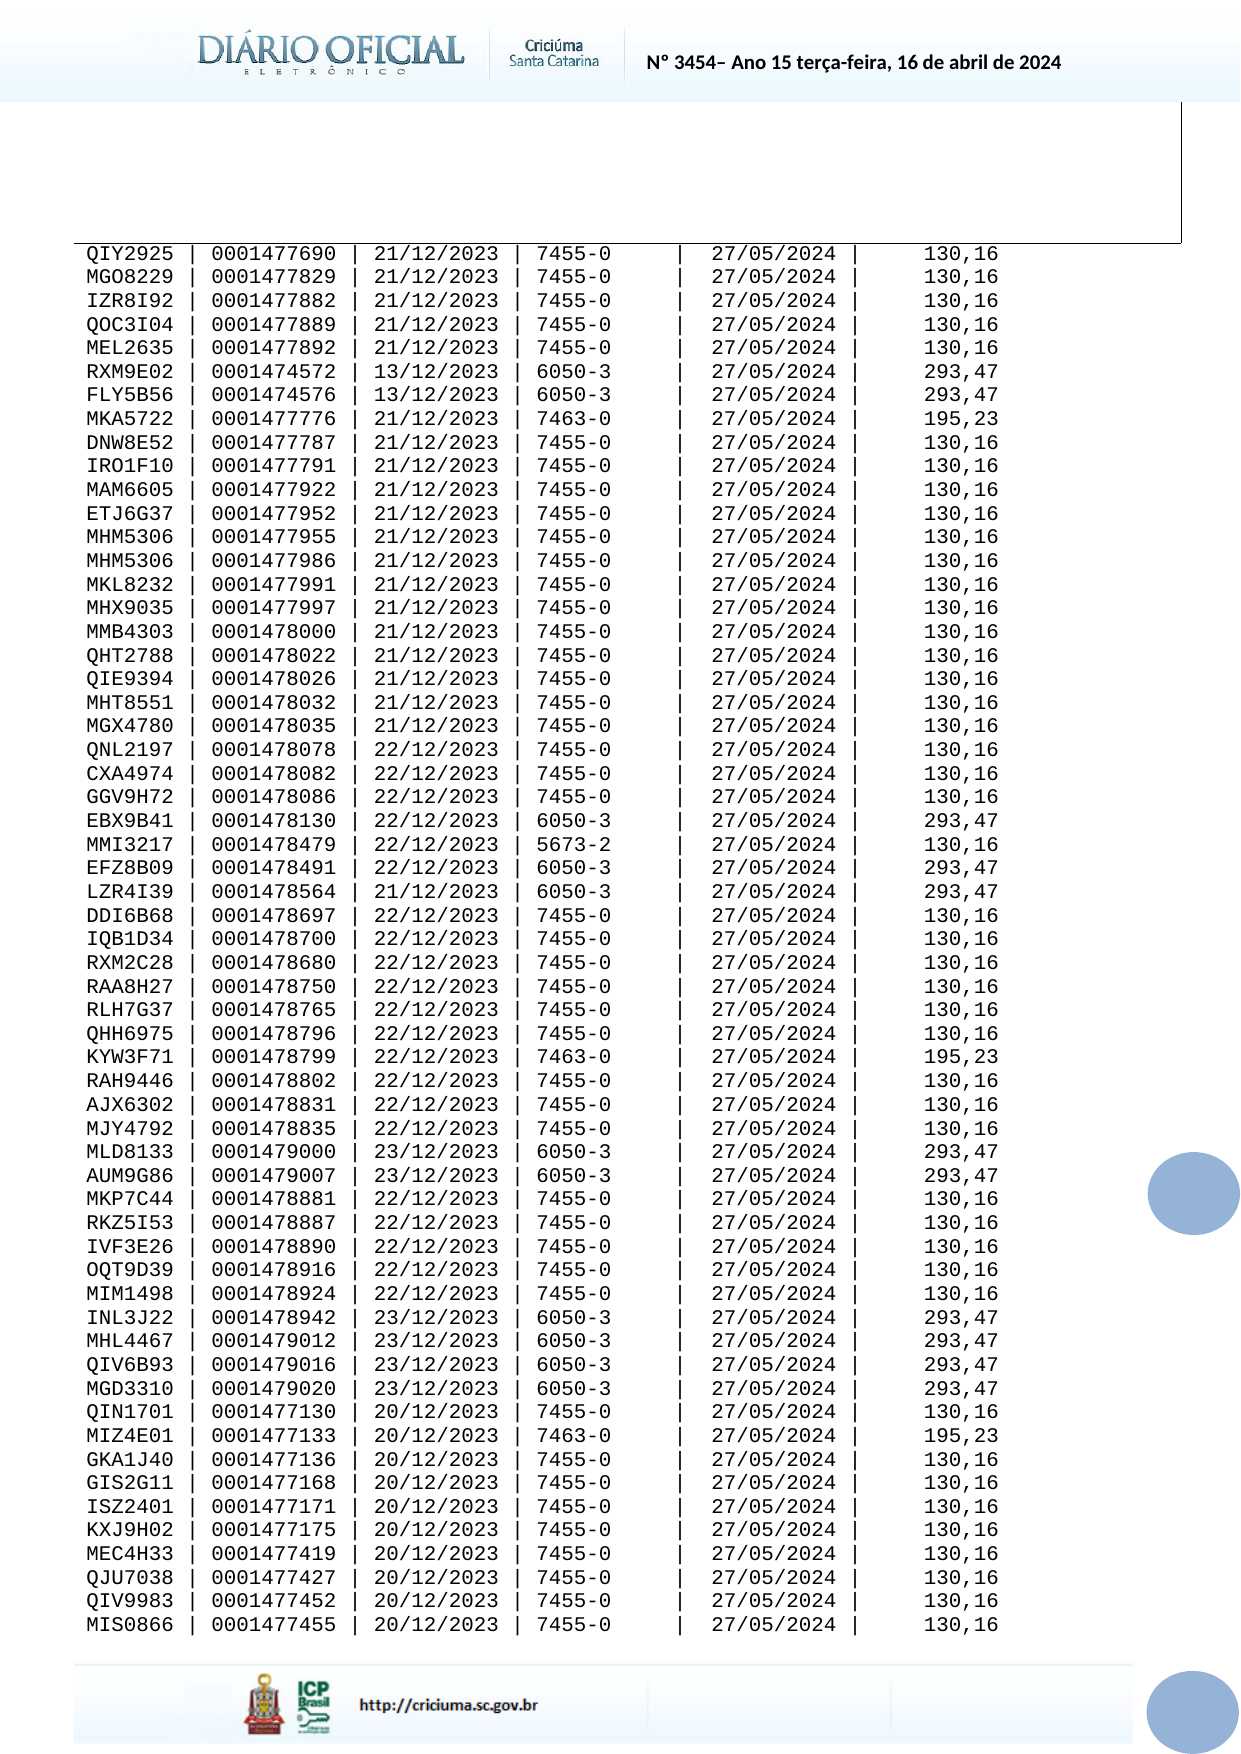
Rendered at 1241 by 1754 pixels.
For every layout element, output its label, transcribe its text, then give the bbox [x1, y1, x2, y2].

text IQB1D34 | 0001478700 | 22/12/2023 | 7455-0 | 27/05/2024 | 130,16 [74, 928, 1181, 952]
text QNL2197 | 0001478078 | 22/12/2023 | 7455-0 | 27/05/2024 | 130,16 [74, 739, 1181, 763]
text RKZ5I53 | 0001478887 | 22/12/2023 | 7455-0 | 27/05/2024 | 130,16 [74, 1212, 1181, 1236]
text IZR8I92 | 0001477882 | 21/12/2023 | 7455-0 | 27/05/2024 | 130,16 [74, 290, 1181, 313]
text MEL2635 | 0001477892 | 21/12/2023 | 7455-0 | 27/05/2024 | 130,16 [74, 337, 1181, 361]
text IVF3E26 | 0001478890 | 22/12/2023 | 7455-0 | 27/05/2024 | 130,16 [74, 1236, 1181, 1259]
text INL3J22 | 0001478942 | 23/12/2023 | 6050-3 | 27/05/2024 | 293,47 [74, 1307, 1181, 1330]
text EFZ8B09 | 0001478491 | 22/12/2023 | 6050-3 | 27/05/2024 | 293,47 [74, 857, 1181, 881]
text MKL8232 | 0001477991 | 21/12/2023 | 7455-0 | 27/05/2024 | 130,16 [74, 574, 1181, 597]
text GGV9H72 | 0001478086 | 22/12/2023 | 7455-0 | 27/05/2024 | 130,16 [74, 786, 1181, 810]
text MEC4H33 | 0001477419 | 20/12/2023 | 7455-0 | 27/05/2024 | 130,16 [74, 1543, 1181, 1567]
text MLD8133 | 0001479000 | 23/12/2023 | 6050-3 | 27/05/2024 | 293,47 [74, 1141, 1181, 1165]
text MGX4780 | 0001478035 | 21/12/2023 | 7455-0 | 27/05/2024 | 130,16 [74, 716, 1181, 739]
text MJY4792 | 0001478835 | 22/12/2023 | 7455-0 | 27/05/2024 | 130,16 [74, 1117, 1181, 1141]
text QHH6975 | 0001478796 | 22/12/2023 | 7455-0 | 27/05/2024 | 130,16 [74, 1023, 1181, 1047]
text MKP7C44 | 0001478881 | 22/12/2023 | 7455-0 | 27/05/2024 | 130,16 [74, 1188, 1152, 1212]
text QIV9983 | 0001477452 | 20/12/2023 | 7455-0 | 27/05/2024 | 130,16 [74, 1590, 1181, 1614]
text ISZ2401 | 0001477171 | 20/12/2023 | 7455-0 | 27/05/2024 | 130,16 [74, 1496, 1181, 1519]
text QOC3I04 | 0001477889 | 21/12/2023 | 7455-0 | 27/05/2024 | 130,16 [74, 313, 1181, 337]
text QIE9394 | 0001478026 | 21/12/2023 | 7455-0 | 27/05/2024 | 130,16 [74, 668, 1181, 692]
text QIV6B93 | 0001479016 | 23/12/2023 | 6050-3 | 27/05/2024 | 293,47 [74, 1354, 1181, 1378]
text MMI3217 | 0001478479 | 22/12/2023 | 5673-2 | 27/05/2024 | 130,16 [74, 834, 1181, 857]
text MHL4467 | 0001479012 | 23/12/2023 | 6050-3 | 27/05/2024 | 293,47 [74, 1330, 1181, 1354]
text MIM1498 | 0001478924 | 22/12/2023 | 7455-0 | 27/05/2024 | 130,16 [74, 1283, 1181, 1307]
text QHT2788 | 0001478022 | 21/12/2023 | 7455-0 | 27/05/2024 | 130,16 [74, 644, 1181, 668]
text AJX6302 | 0001478831 | 22/12/2023 | 7455-0 | 27/05/2024 | 130,16 [74, 1094, 1181, 1117]
text MKA5722 | 0001477776 | 21/12/2023 | 7463-0 | 27/05/2024 | 195,23 [74, 408, 1181, 432]
text IRO1F10 | 0001477791 | 21/12/2023 | 7455-0 | 27/05/2024 | 130,16 [74, 455, 1181, 479]
text RXM9E02 | 0001474572 | 13/12/2023 | 6050-3 | 27/05/2024 | 293,47 [74, 361, 1181, 384]
text MHM5306 | 0001477955 | 21/12/2023 | 7455-0 | 27/05/2024 | 130,16 [74, 526, 1181, 550]
text KYW3F71 | 0001478799 | 22/12/2023 | 7463-0 | 27/05/2024 | 195,23 [74, 1047, 1181, 1070]
text AUM9G86 | 0001479007 | 23/12/2023 | 6050-3 | 27/05/2024 | 293,47 [74, 1165, 1159, 1188]
text RLH7G37 | 0001478765 | 22/12/2023 | 7455-0 | 27/05/2024 | 130,16 [74, 999, 1181, 1023]
text DDI6B68 | 0001478697 | 22/12/2023 | 7455-0 | 27/05/2024 | 130,16 [74, 905, 1181, 928]
text ETJ6G37 | 0001477952 | 21/12/2023 | 7455-0 | 27/05/2024 | 130,16 [74, 503, 1181, 526]
text MGO8229 | 0001477829 | 21/12/2023 | 7455-0 | 27/05/2024 | 130,16 [74, 266, 1181, 290]
text FLY5B56 | 0001474576 | 13/12/2023 | 6050-3 | 27/05/2024 | 293,47 [74, 384, 1181, 408]
text MHX9035 | 0001477997 | 21/12/2023 | 7455-0 | 27/05/2024 | 130,16 [74, 597, 1181, 621]
text MGD3310 | 0001479020 | 23/12/2023 | 6050-3 | 27/05/2024 | 293,47 [74, 1378, 1181, 1401]
text OQT9D39 | 0001478916 | 22/12/2023 | 7455-0 | 27/05/2024 | 130,16 [74, 1259, 1181, 1283]
text MHT8551 | 0001478032 | 21/12/2023 | 7455-0 | 27/05/2024 | 130,16 [74, 692, 1181, 716]
text QIN1701 | 0001477130 | 20/12/2023 | 7455-0 | 27/05/2024 | 130,16 [74, 1401, 1181, 1425]
text GIS2G11 | 0001477168 | 20/12/2023 | 7455-0 | 27/05/2024 | 130,16 [74, 1472, 1181, 1496]
text MIZ4E01 | 0001477133 | 20/12/2023 | 7463-0 | 27/05/2024 | 195,23 [74, 1425, 1181, 1448]
text RAH9446 | 0001478802 | 22/12/2023 | 7455-0 | 27/05/2024 | 130,16 [74, 1070, 1181, 1094]
text MIS0866 | 0001477455 | 20/12/2023 | 7455-0 | 27/05/2024 | 130,16 [74, 1614, 1181, 1638]
text RAA8H27 | 0001478750 | 22/12/2023 | 7455-0 | 27/05/2024 | 130,16 [74, 976, 1181, 999]
text RXM2C28 | 0001478680 | 22/12/2023 | 7455-0 | 27/05/2024 | 130,16 [74, 952, 1181, 976]
text LZR4I39 | 0001478564 | 21/12/2023 | 6050-3 | 27/05/2024 | 293,47 [74, 881, 1181, 905]
text MAM6605 | 0001477922 | 21/12/2023 | 7455-0 | 27/05/2024 | 130,16 [74, 479, 1181, 503]
text QIY2925 | 0001477690 | 21/12/2023 | 7455-0 | 27/05/2024 | 130,16 [74, 243, 1181, 266]
text QJU7038 | 0001477427 | 20/12/2023 | 7455-0 | 27/05/2024 | 130,16 [74, 1567, 1181, 1590]
text CXA4974 | 0001478082 | 22/12/2023 | 7455-0 | 27/05/2024 | 130,16 [74, 763, 1181, 786]
text KXJ9H02 | 0001477175 | 20/12/2023 | 7455-0 | 27/05/2024 | 130,16 [74, 1519, 1181, 1543]
text MHM5306 | 0001477986 | 21/12/2023 | 7455-0 | 27/05/2024 | 130,16 [74, 550, 1181, 574]
text DNW8E52 | 0001477787 | 21/12/2023 | 7455-0 | 27/05/2024 | 130,16 [74, 432, 1181, 455]
text GKA1J40 | 0001477136 | 20/12/2023 | 7455-0 | 27/05/2024 | 130,16 [74, 1448, 1181, 1472]
text EBX9B41 | 0001478130 | 22/12/2023 | 6050-3 | 27/05/2024 | 293,47 [74, 810, 1181, 834]
text MMB4303 | 0001478000 | 21/12/2023 | 7455-0 | 27/05/2024 | 130,16 [74, 621, 1181, 644]
